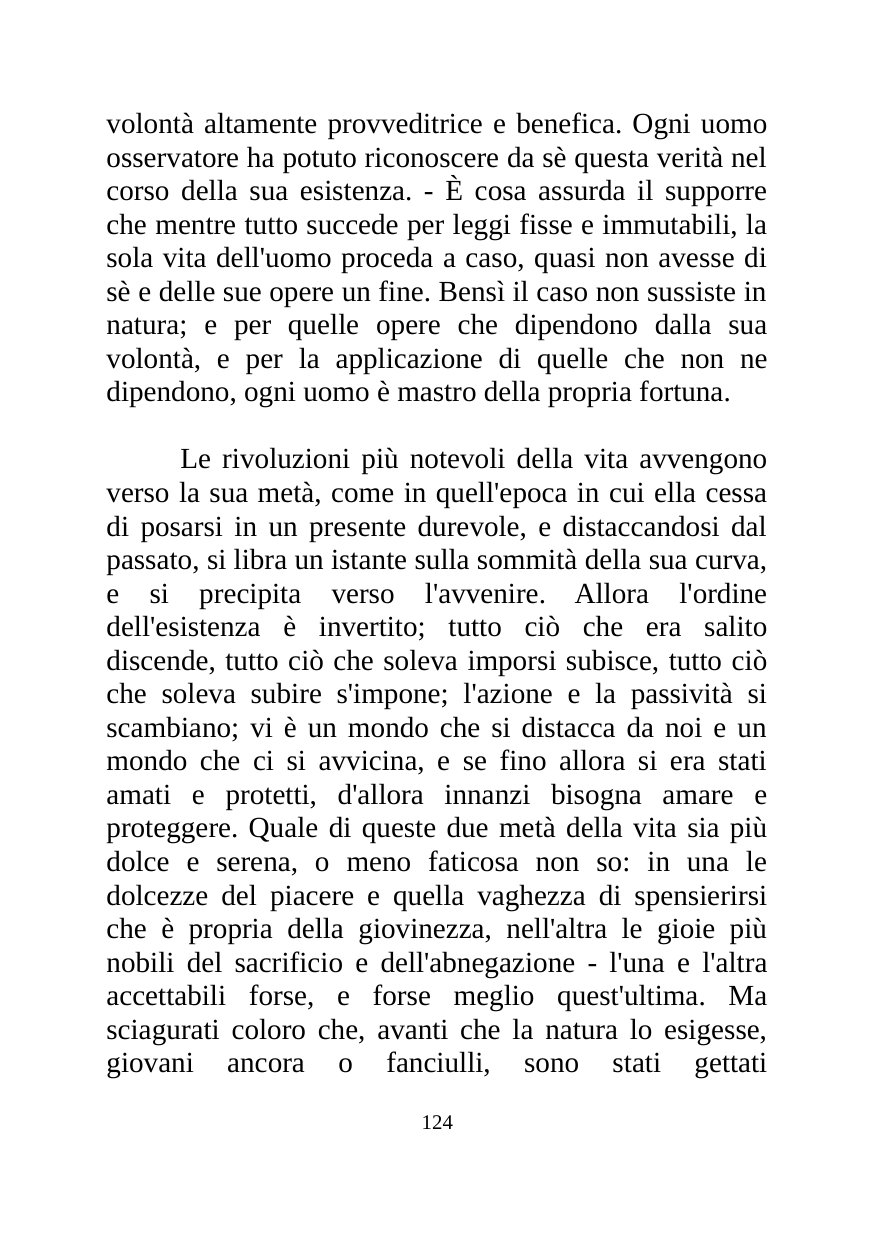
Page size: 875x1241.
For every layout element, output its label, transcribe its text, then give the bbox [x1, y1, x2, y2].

text volontà altamente provveditrice e benefica. Ogni uomo osservatore ha potuto riconoscere da sè questa verità nel corso della sua esistenza. - È cosa assurda il supporre che mentre tutto succede per leggi fisse e immutabili, la sola vita dell'uomo proceda a caso, quasi non avesse di sè e delle sue opere un fine. Bensì il caso non sussiste in natura; e per quelle opere che dipendono dalla sua volontà, e per la applicazione di quelle che non ne dipendono, ogni uomo è mastro della propria fortuna. [106, 106, 768, 408]
text Le rivoluzioni più notevoli della vita avvengono verso la sua metà, come in quell'epoca in cui ella cessa di posarsi in un presente durevole, e distaccandosi dal passato, si libra un istante sulla sommità della sua curva, e si precipita verso l'avvenire. Allora l'ordine dell'esistenza è invertito; tutto ciò che era salito discende, tutto ciò che soleva imporsi subisce, tutto ciò che soleva subire s'impone; l'azione e la passività si scambiano; vi è un mondo che si distacca da noi e un mondo che ci si avvicina, e se fino allora si era stati amati e protetti, d'allora innanzi bisogna amare e proteggere. Quale di queste due metà della vita sia più dolce e serena, o meno faticosa non so: in una le dolcezze del piacere e quella vaghezza di spensierirsi che è propria della giovinezza, nell'altra le gioie più nobili del sacrificio e dell'abnegazione - l'una e l'altra accettabili forse, e forse meglio quest'ultima. Ma sciagurati coloro che, avanti che la natura lo esigesse, giovani ancora o fanciulli, sono stati gettati [106, 442, 768, 1079]
